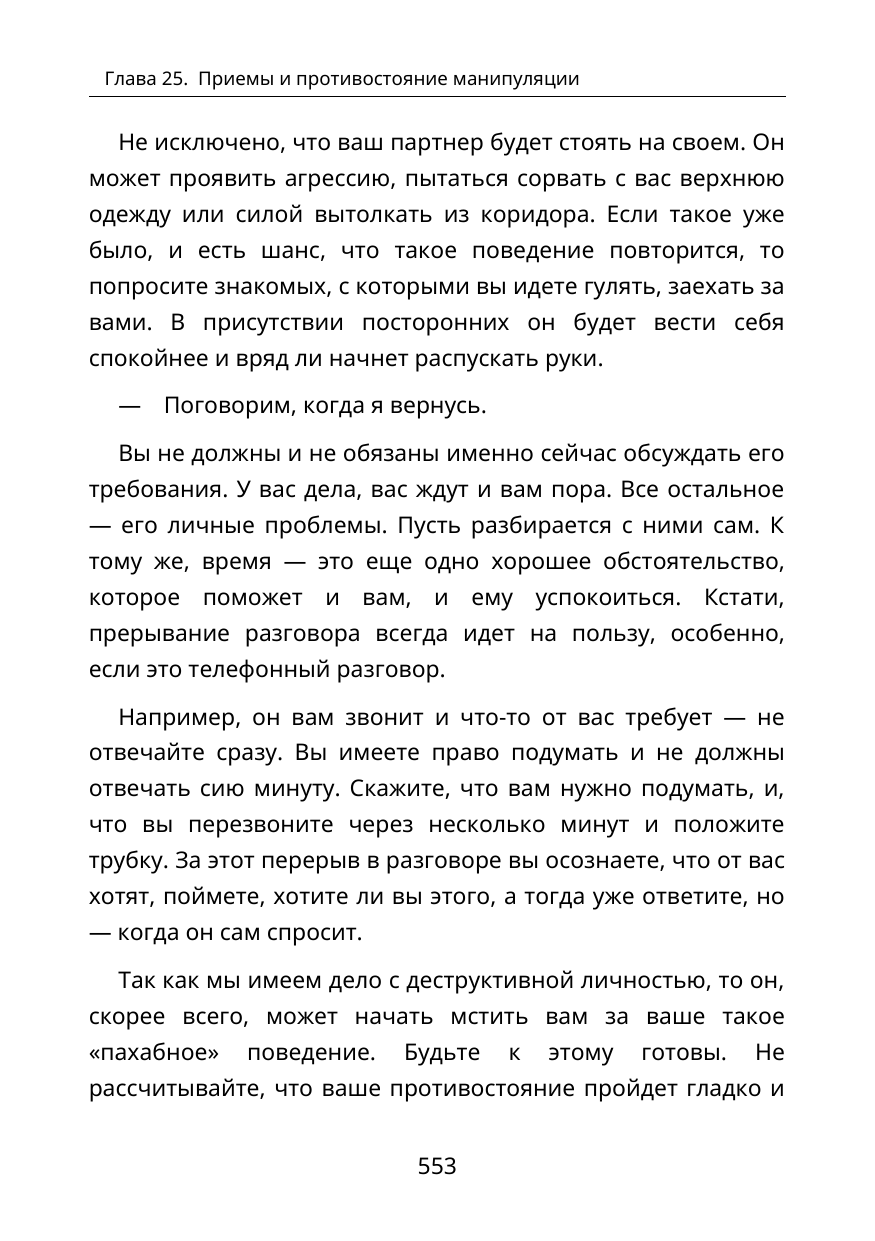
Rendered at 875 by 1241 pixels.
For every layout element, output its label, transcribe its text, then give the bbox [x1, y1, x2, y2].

text Не исключено, что ваш партнер будет стоять на своем. Он может проявить агрессию, пытаться сорвать с вас верхнюю одежду или силой вытолкать из коридора. Если такое уже было, и есть шанс, что такое поведение повторится, то попросите знакомых, с которыми вы идете гулять, заехать за вами. В присутствии посторонних он будет вести себя спокойнее и вряд ли начнет распускать руки. [88, 126, 786, 373]
text Так как мы имеем дело с деструктивной личностью, то он, скорее всего, может начать мстить вам за ваше такое «пахабное» поведение. Будьте к этому готовы. Не рассчитывайте, что ваше противостояние пройдет гладко и [88, 964, 786, 1103]
list Поговорим, когда я вернусь. [88, 389, 786, 421]
text Вы не должны и не обязаны именно сейчас обсуждать его требования. У вас дела, вас ждут и вам пора. Все остальное — его личные проблемы. Пусть разбирается с ними сам. К тому же, время — это еще одно хорошее обстоятельство, которое поможет и вам, и ему успокоиться. Кстати, прерывание разговора всегда идет на пользу, особенно, если это телефонный разговор. [88, 437, 786, 684]
text Например, он вам звонит и что-то от вас требует — не отвечайте сразу. Вы имеете право подумать и не должны отвечать сию минуту. Скажите, что вам нужно подумать, и, что вы перезвоните через несколько минут и положите трубку. За этот перерыв в разговоре вы осознаете, что от вас хотят, поймете, хотите ли вы этого, а тогда уже ответите, но — когда он сам спросит. [88, 700, 786, 947]
